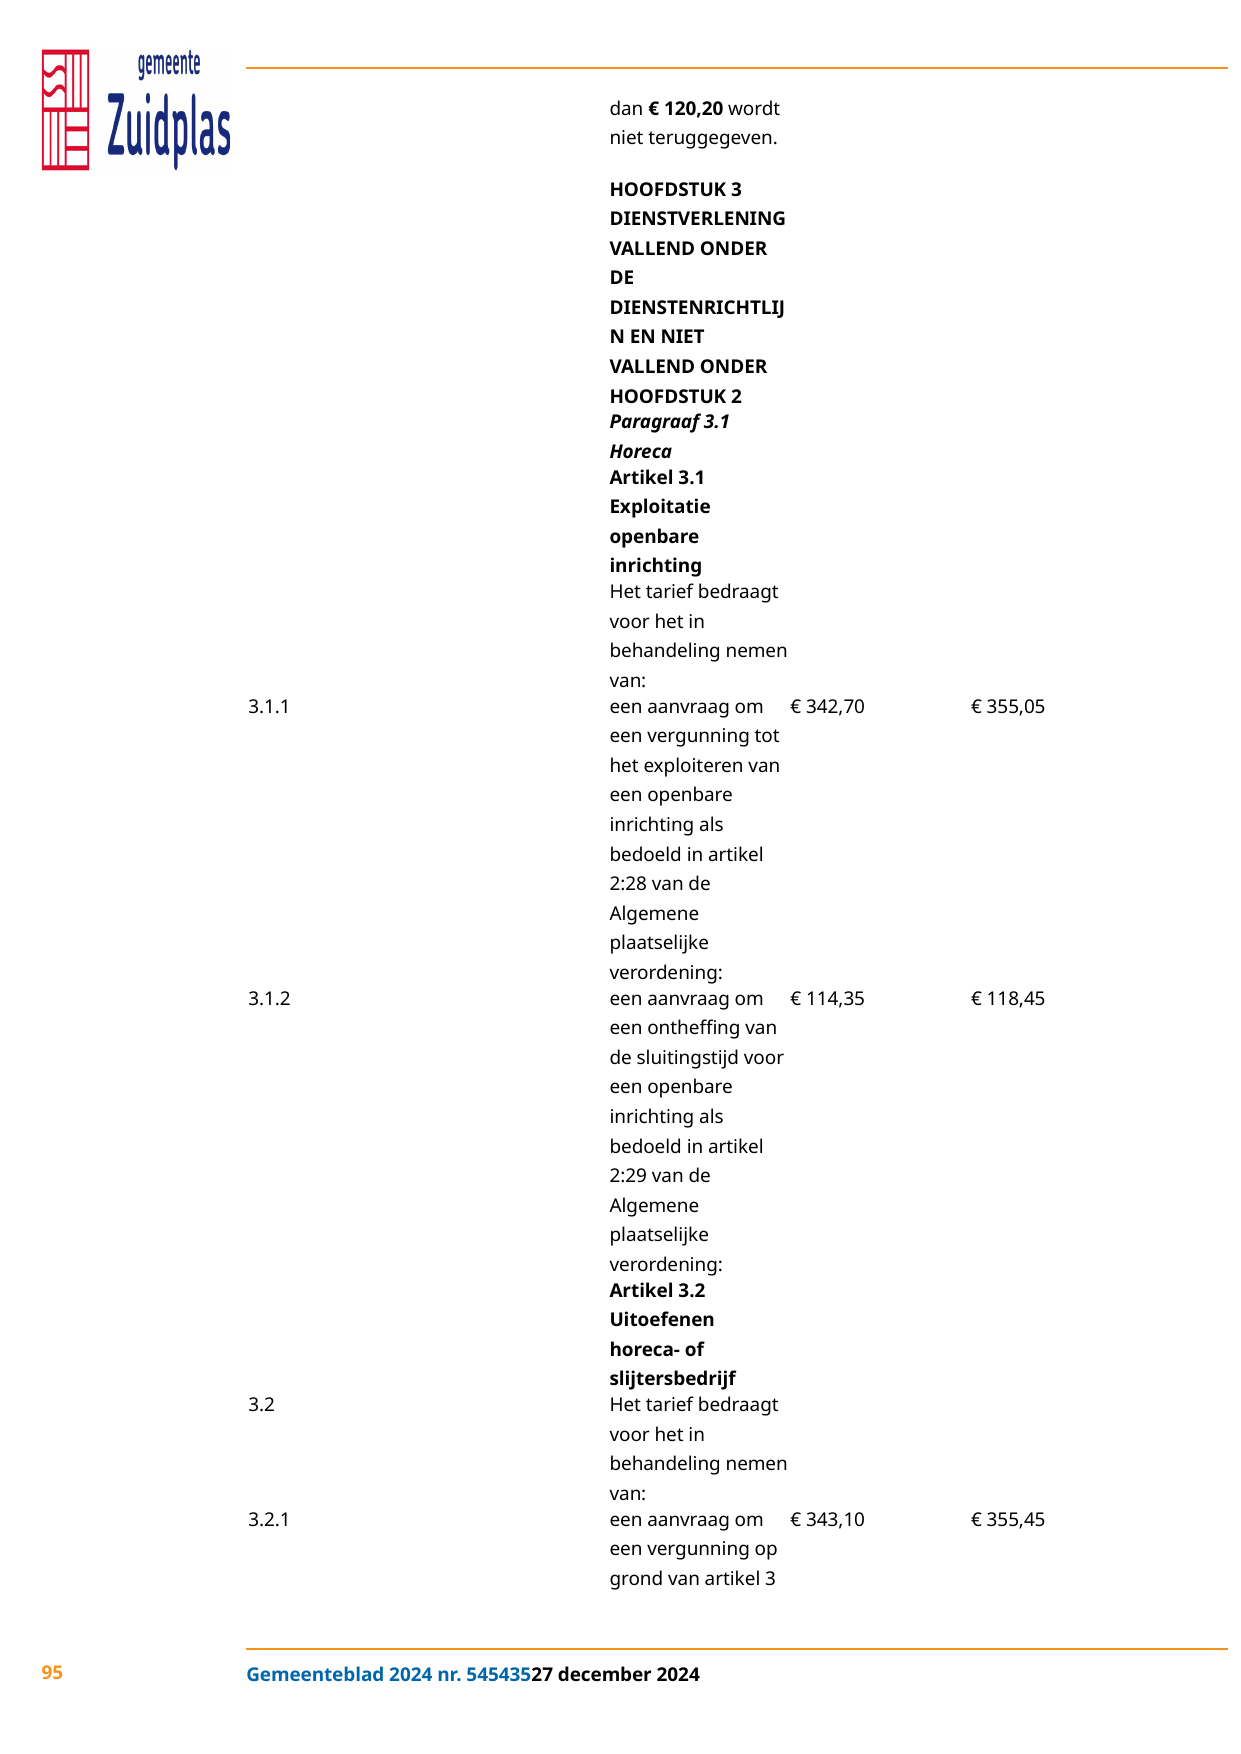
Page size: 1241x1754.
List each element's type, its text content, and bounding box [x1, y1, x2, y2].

table_cell [429, 985, 609, 1277]
table_cell 3.2 [248, 1391, 429, 1506]
table_cell [790, 150, 971, 176]
table_cell [790, 95, 971, 150]
table_cell [790, 1277, 971, 1391]
table_cell dan € 120,20 wordt niet teruggegeven. [609, 95, 790, 150]
table_cell [971, 464, 1152, 578]
table_cell [609, 150, 790, 176]
picture [41, 47, 231, 172]
table_cell [429, 150, 609, 176]
table_cell 3.1.1 [248, 693, 429, 985]
table_cell [429, 464, 609, 578]
table_cell [971, 176, 1152, 409]
table_cell [429, 1506, 609, 1591]
table_cell een aanvraag om een vergunning tot het exploiteren van een openbare inrichting als bedoeld in artikel 2:28 van de Algemene plaatselijke verordening: [609, 693, 790, 985]
table_cell Het tarief bedraagt voor het in behandeling nemen van: [609, 579, 790, 693]
table_cell een aanvraag om een vergunning op grond van artikel 3 [609, 1506, 790, 1591]
table_cell [971, 409, 1152, 464]
table_cell [248, 1277, 429, 1391]
table_cell [429, 1391, 609, 1506]
table_cell € 114,35 [790, 985, 971, 1277]
table_cell [248, 579, 429, 693]
table_cell [971, 579, 1152, 693]
table_cell € 343,10 [790, 1506, 971, 1591]
table_cell [248, 150, 429, 176]
table_cell [971, 150, 1152, 176]
table_cell [790, 176, 971, 409]
table_cell [248, 464, 429, 578]
table_cell € 118,45 [971, 985, 1152, 1277]
table_cell € 355,45 [971, 1506, 1152, 1591]
table_cell [429, 1277, 609, 1391]
table_cell Artikel 3.2 Uitoefenen horeca- of slijtersbedrijf [609, 1277, 790, 1391]
table_cell [971, 1277, 1152, 1391]
table_cell [429, 693, 609, 985]
table_cell € 355,05 [971, 693, 1152, 985]
table_cell [429, 579, 609, 693]
table_cell 3.1.2 [248, 985, 429, 1277]
table_cell [429, 176, 609, 409]
table_cell 3.2.1 [248, 1506, 429, 1591]
table_cell HOOFDSTUK 3 DIENSTVERLENING VALLEND ONDER DE DIENSTENRICHTLIJN EN NIET VALLEND ONDER HOOFDSTUK 2 [609, 176, 790, 409]
table_cell [248, 176, 429, 409]
table_cell Het tarief bedraagt voor het in behandeling nemen van: [609, 1391, 790, 1506]
table_cell [248, 95, 429, 150]
table_cell [790, 1391, 971, 1506]
table_cell [429, 95, 609, 150]
table_cell € 342,70 [790, 693, 971, 985]
table_cell een aanvraag om een ontheffing van de sluitingstijd voor een openbare inrichting als bedoeld in artikel 2:29 van de Algemene plaatselijke verordening: [609, 985, 790, 1277]
table_cell [429, 409, 609, 464]
table_cell [790, 464, 971, 578]
table_cell [790, 409, 971, 464]
table_cell [971, 95, 1152, 150]
table_cell Paragraaf 3.1 Horeca [609, 409, 790, 464]
table_cell [971, 1391, 1152, 1506]
table_cell Artikel 3.1 Exploitatie openbare inrichting [609, 464, 790, 578]
table_cell [248, 409, 429, 464]
table_cell [790, 579, 971, 693]
